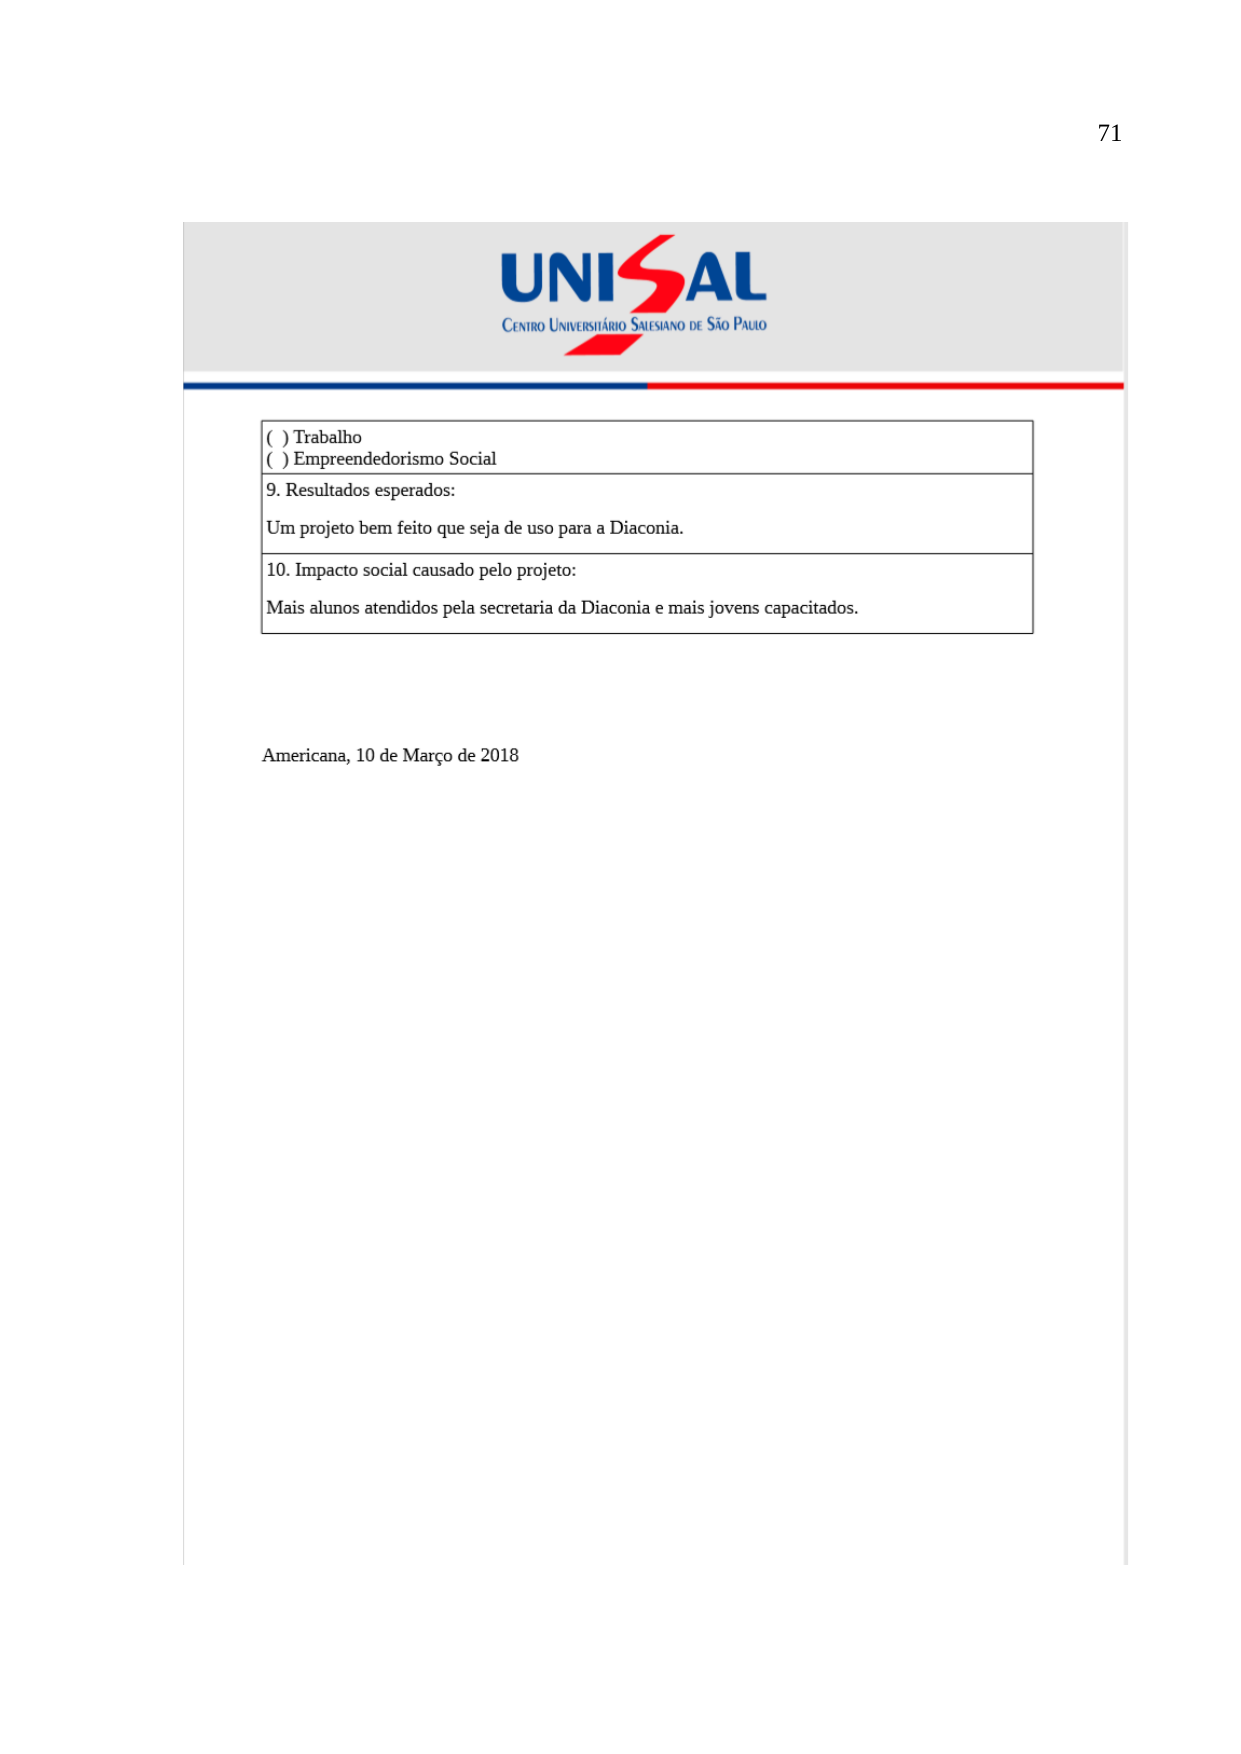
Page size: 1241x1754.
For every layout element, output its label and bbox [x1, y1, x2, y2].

picture [183, 222, 1129, 1565]
